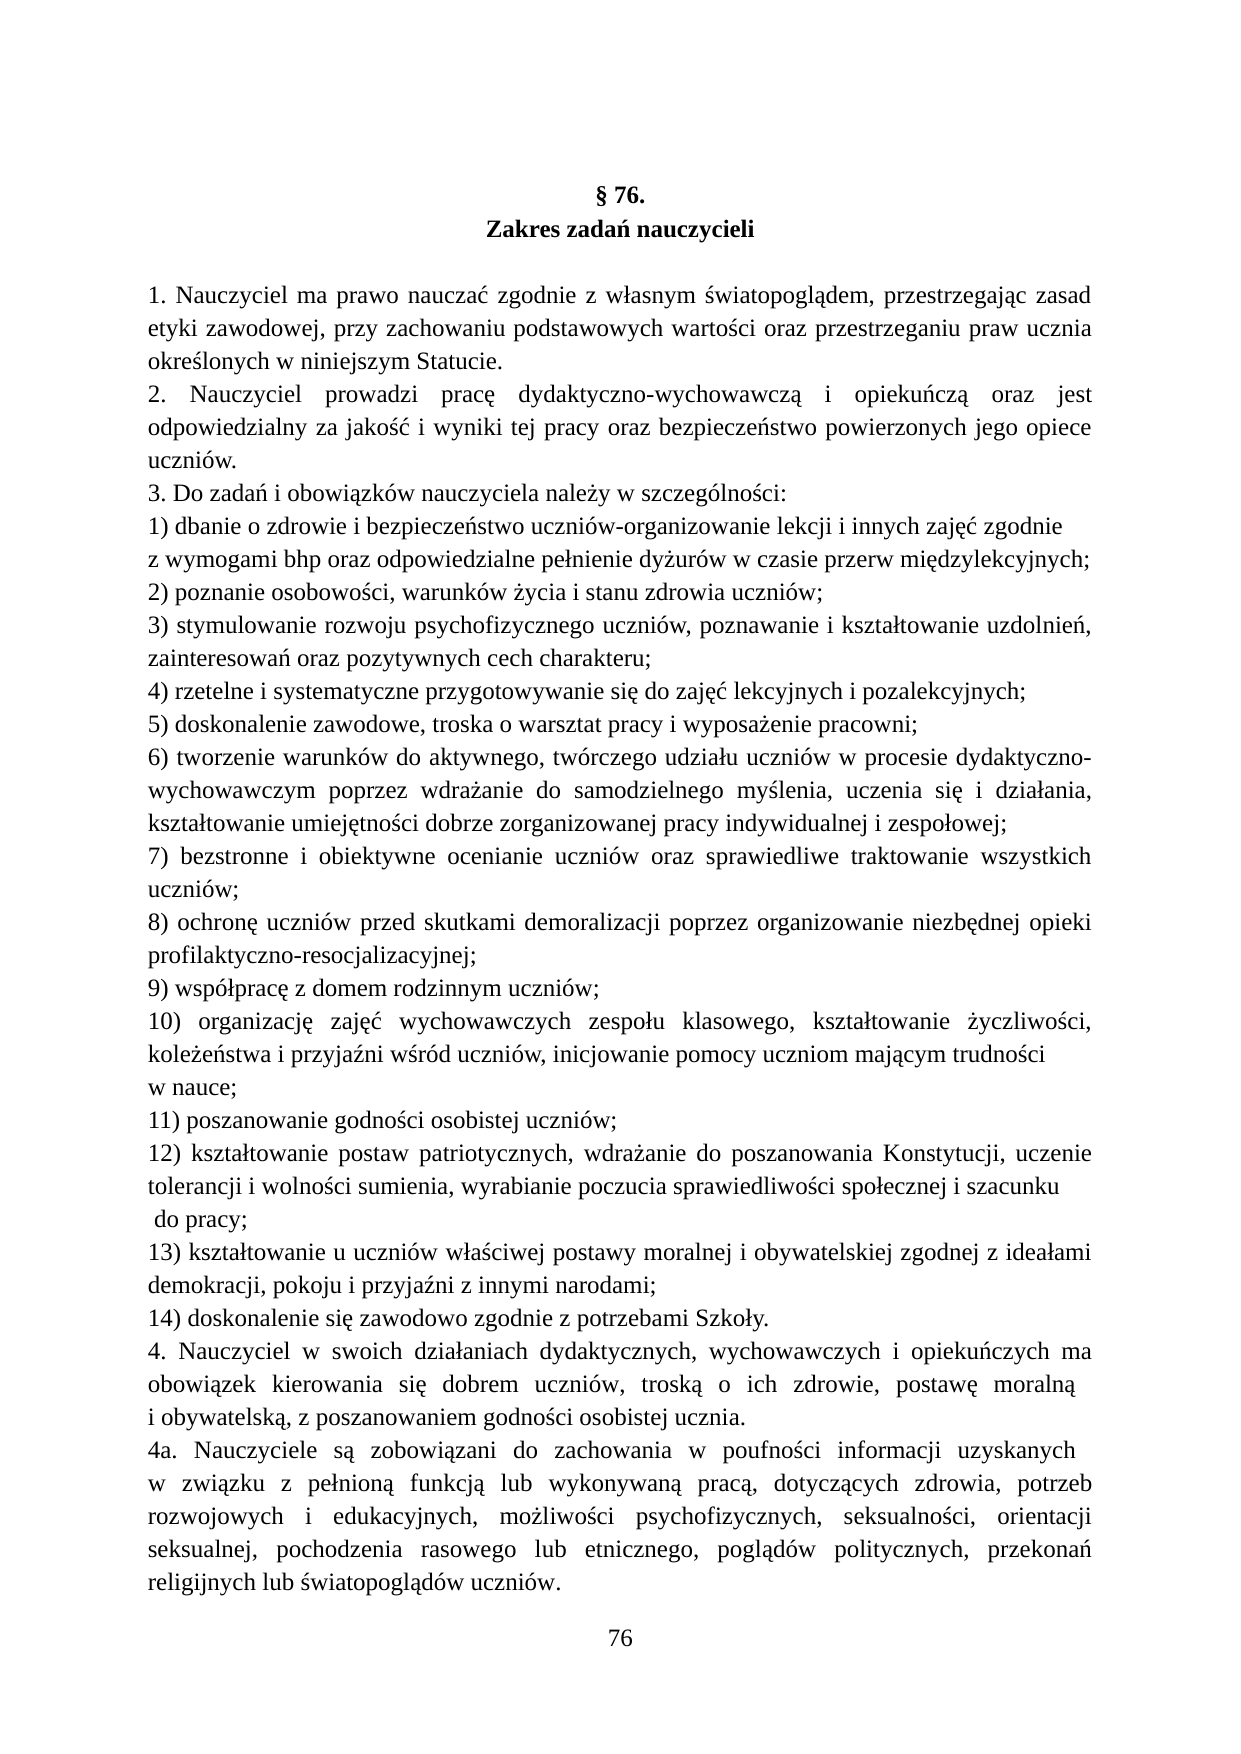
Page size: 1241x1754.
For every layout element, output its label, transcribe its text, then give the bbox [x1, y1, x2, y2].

text 2. Nauczyciel prowadzi pracę dydaktyczno-wychowawczą i opiekuńczą oraz jest odpowiedzialny za jakość i wyniki tej pracy oraz bezpieczeństwo powierzonych jego opiece uczniów. [148, 379, 1093, 473]
text 4) rzetelne i systematyczne przygotowywanie się do zajęć lekcyjnych i pozalekcyjnych; [148, 676, 1093, 705]
text 14) doskonalenie się zawodowo zgodnie z potrzebami Szkoły. [148, 1303, 1093, 1332]
text 4. Nauczyciel w swoich działaniach dydaktycznych, wychowawczych i opiekuńczych ma obowiązek kierowania się dobrem uczniów, troską o ich zdrowie, postawę moralną i obywatelską, z poszanowaniem godności osobistej ucznia. [148, 1336, 1093, 1431]
text w nauce; [148, 1072, 1093, 1101]
text 1. Nauczyciel ma prawo nauczać zgodnie z własnym światopoglądem, przestrzegając zasad etyki zawodowej, przy zachowaniu podstawowych wartości oraz przestrzeganiu praw ucznia określonych w niniejszym Statucie. [148, 280, 1093, 374]
text 8) ochronę uczniów przed skutkami demoralizacji poprzez organizowanie niezbędnej opieki profilaktyczno-resocjalizacyjnej; [148, 907, 1093, 969]
text 6) tworzenie warunków do aktywnego, twórczego udziału uczniów w procesie dydaktyczno-wychowawczym poprzez wdrażanie do samodzielnego myślenia, uczenia się i działania, kształtowanie umiejętności dobrze zorganizowanej pracy indywidualnej i zespołowej; [148, 742, 1093, 837]
text 12) kształtowanie postaw patriotycznych, wdrażanie do poszanowania Konstytucji, uczenie tolerancji i wolności sumienia, wyrabianie poczucia sprawiedliwości społecznej i szacunku [148, 1138, 1093, 1200]
text 3. Do zadań i obowiązków nauczyciela należy w szczególności: [148, 478, 1093, 507]
text 7) bezstronne i obiektywne ocenianie uczniów oraz sprawiedliwe traktowanie wszystkich uczniów; [148, 841, 1093, 903]
text 9) współpracę z domem rodzinnym uczniów; [148, 973, 1093, 1002]
text 13) kształtowanie u uczniów właściwej postawy moralnej i obywatelskiej zgodnej z ideałami demokracji, pokoju i przyjaźni z innymi narodami; [148, 1237, 1093, 1299]
text 1) dbanie o zdrowie i bezpieczeństwo uczniów-organizowanie lekcji i innych zajęć zgodnie [148, 511, 1093, 539]
text do pracy; [148, 1204, 1093, 1233]
text z wymogami bhp oraz odpowiedzialne pełnienie dyżurów w czasie przerw międzylekcyjnych; [148, 544, 1093, 573]
text 5) doskonalenie zawodowe, troska o warsztat pracy i wyposażenie pracowni; [148, 709, 1093, 738]
text 3) stymulowanie rozwoju psychofizycznego uczniów, poznawanie i kształtowanie uzdolnień, zainteresowań oraz pozytywnych cech charakteru; [148, 610, 1093, 672]
text 10) organizację zajęć wychowawczych zespołu klasowego, kształtowanie życzliwości, koleżeństwa i przyjaźni wśród uczniów, inicjowanie pomocy uczniom mającym trudności [148, 1006, 1093, 1068]
subtitle Zakres zadań nauczycieli [148, 214, 1093, 242]
text 2) poznanie osobowości, warunków życia i stanu zdrowia uczniów; [148, 577, 1093, 606]
text 11) poszanowanie godności osobistej uczniów; [148, 1105, 1093, 1134]
text 4a. Nauczyciele są zobowiązani do zachowania w poufności informacji uzyskanych w związku z pełnioną funkcją lub wykonywaną pracą, dotyczących zdrowia, potrzeb rozwojowych i edukacyjnych, możliwości psychofizycznych, seksualności, orientacji seksualnej, pochodzenia rasowego lub etnicznego, poglądów politycznych, przekonań religijnych lub światopoglądów uczniów. [148, 1435, 1093, 1596]
text § 76. [148, 181, 1093, 209]
